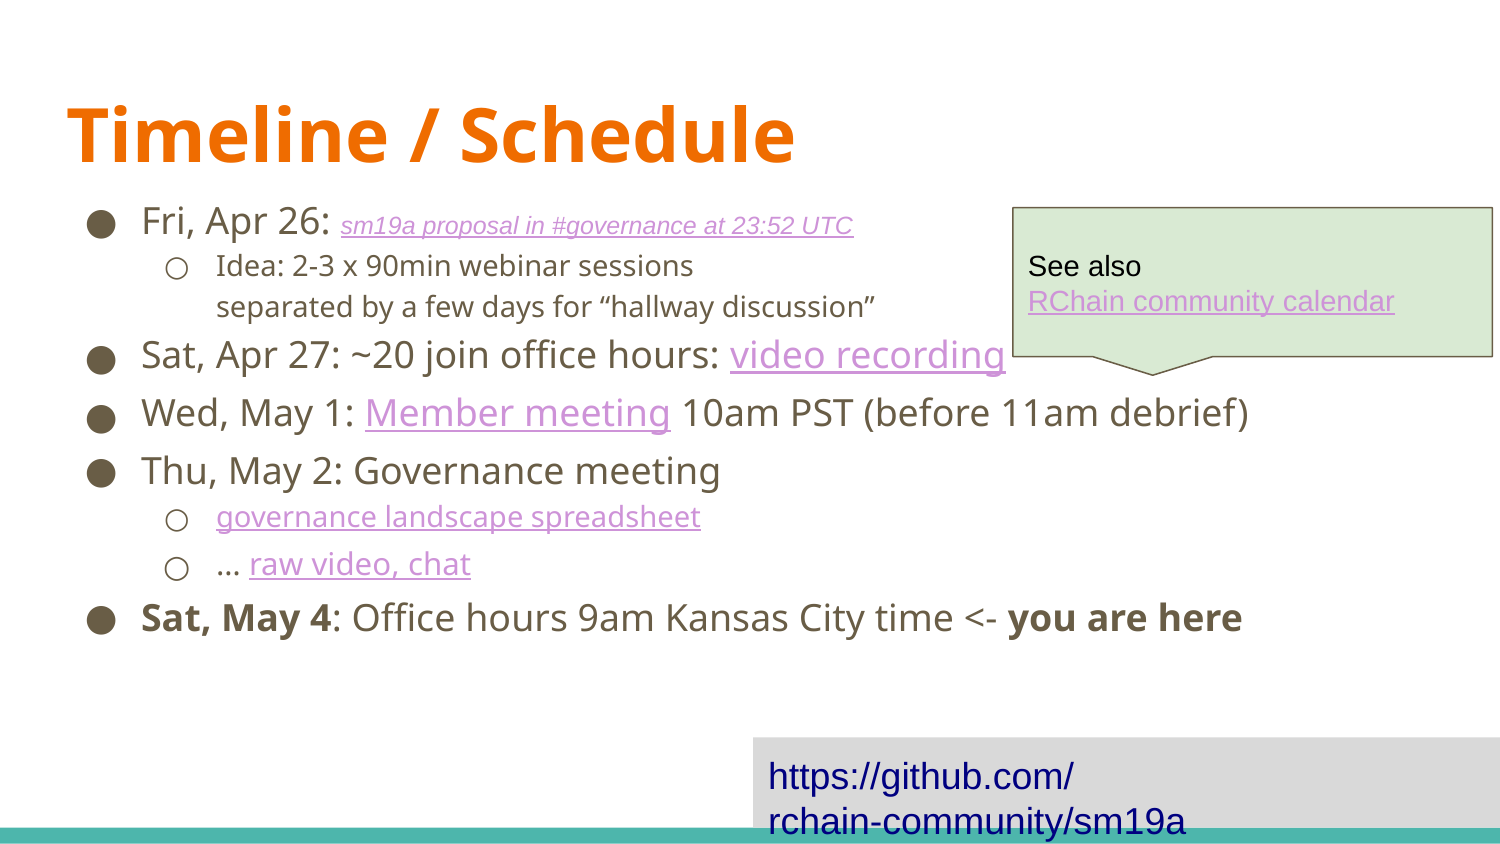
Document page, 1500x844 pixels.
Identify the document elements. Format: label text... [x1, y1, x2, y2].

list Fri, Apr 26: sm19a proposal in #governance at 23:52 UTC Idea: 2-3 x 90min webinar sessions separated by a few days for “hallway discussion” Sat, Apr 27: ~20 join office hours: video recording Wed, May 1: Member meeting 10am PST (before 11am debrief) Thu, May 2: Governance meeting governance landscape spreadsheet … raw video, chat Sat, May 4: Office hours 9am Kansas City time <- you are here [51, 175, 1449, 718]
title Timeline / Schedule [51, 72, 1449, 175]
text_box See also RChain community calendar [1012, 207, 1493, 376]
